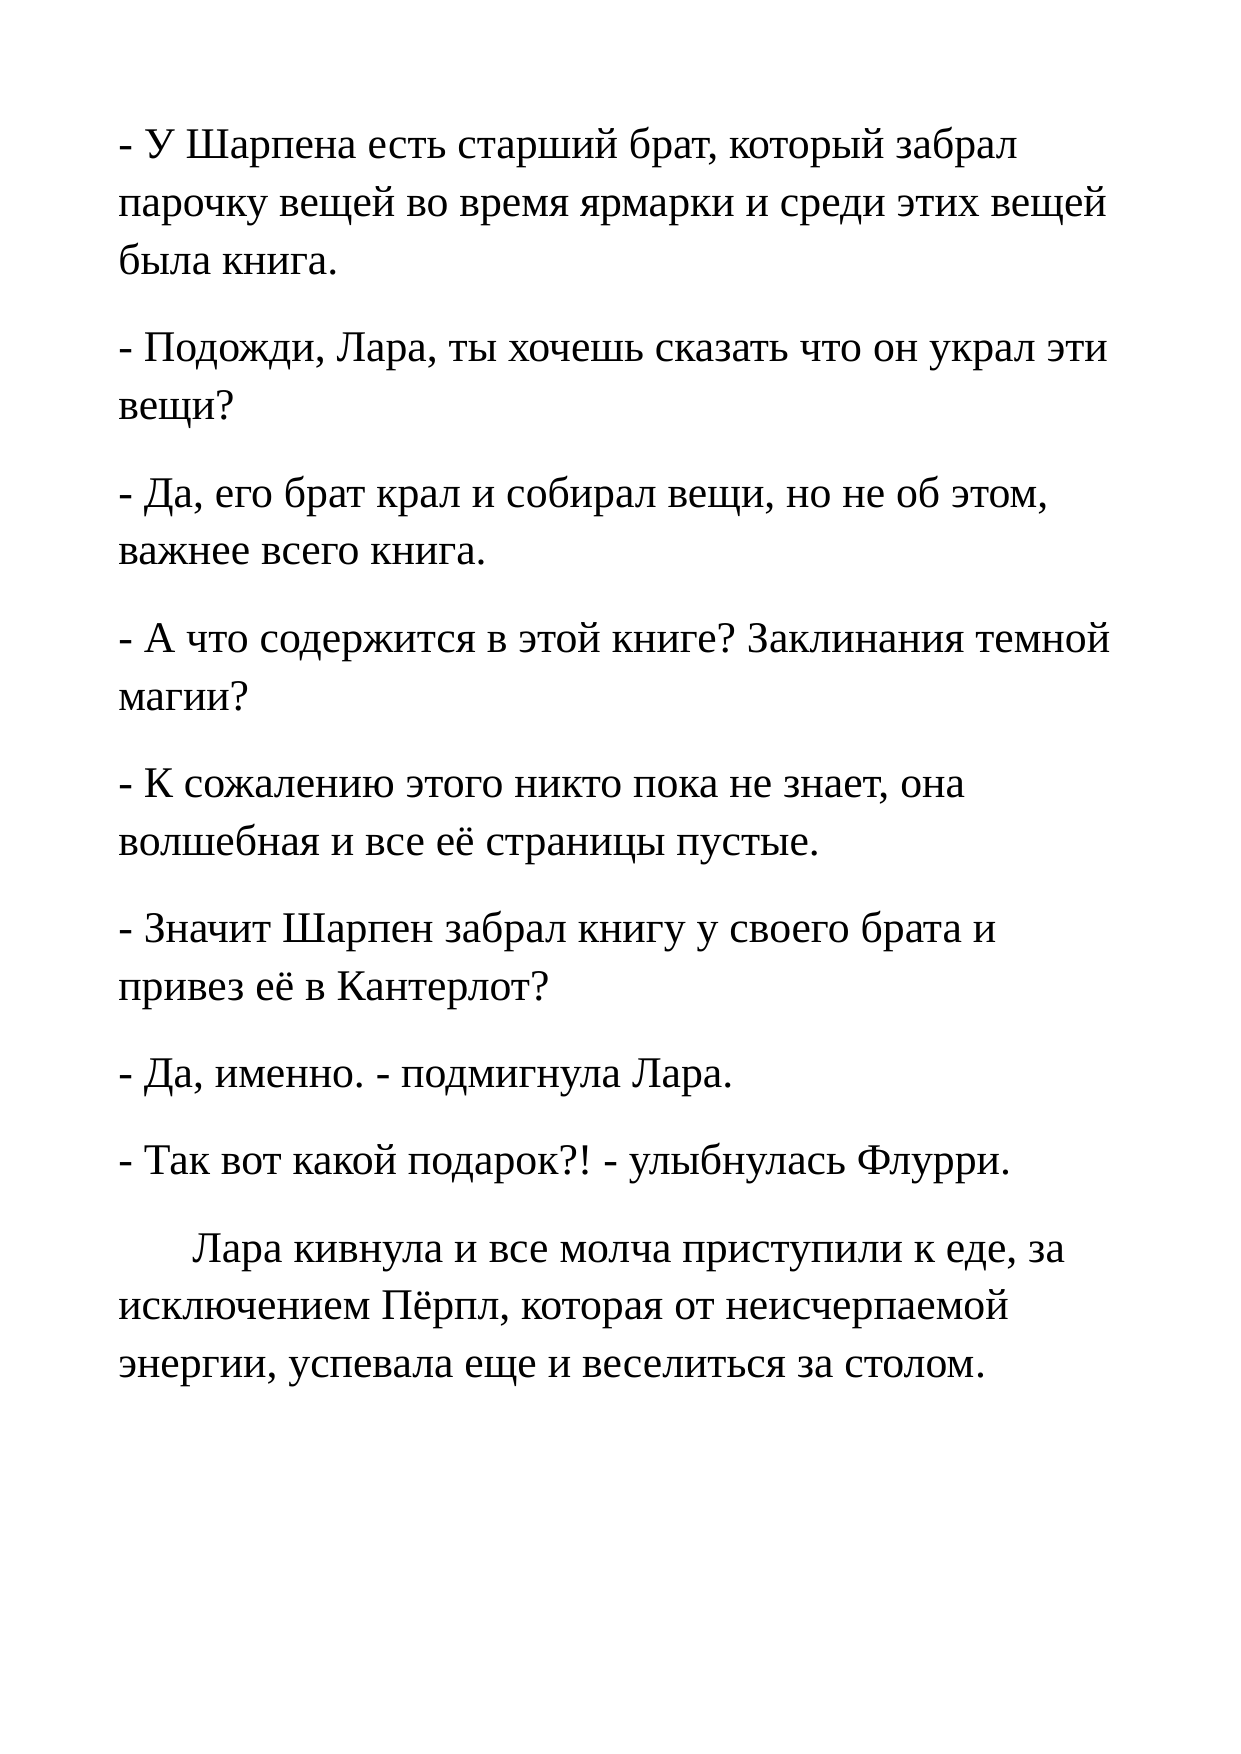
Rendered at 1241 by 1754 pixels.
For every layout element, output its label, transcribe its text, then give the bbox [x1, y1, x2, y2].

text - Да, именно. - подмигнула Лара. [118, 1047, 1122, 1097]
text - Подожди, Лара, ты хочешь сказать что он украл эти вещи? [118, 321, 1122, 429]
text - Так вот какой подарок?! - улыбнулась Флурри. [118, 1134, 1122, 1184]
text Лара кивнула и все молча приступили к еде, за исключением Пёрпл, которая от неисчерпаемой энергии, успевала еще и веселиться за столом. [118, 1221, 1122, 1387]
text - У Шарпена есть старший брат, который забрал парочку вещей во время ярмарки и среди этих вещей была книга. [118, 118, 1122, 284]
text - К сожалению этого никто пока не знает, она волшебная и все её страницы пустые. [118, 756, 1122, 864]
text - Да, его брат крал и собирал вещи, но не об этом, важнее всего книга. [118, 466, 1122, 574]
text - Значит Шарпен забрал книгу у своего брата и привез её в Кантерлот? [118, 901, 1122, 1009]
text - А что содержится в этой книге? Заклинания темной магии? [118, 611, 1122, 719]
